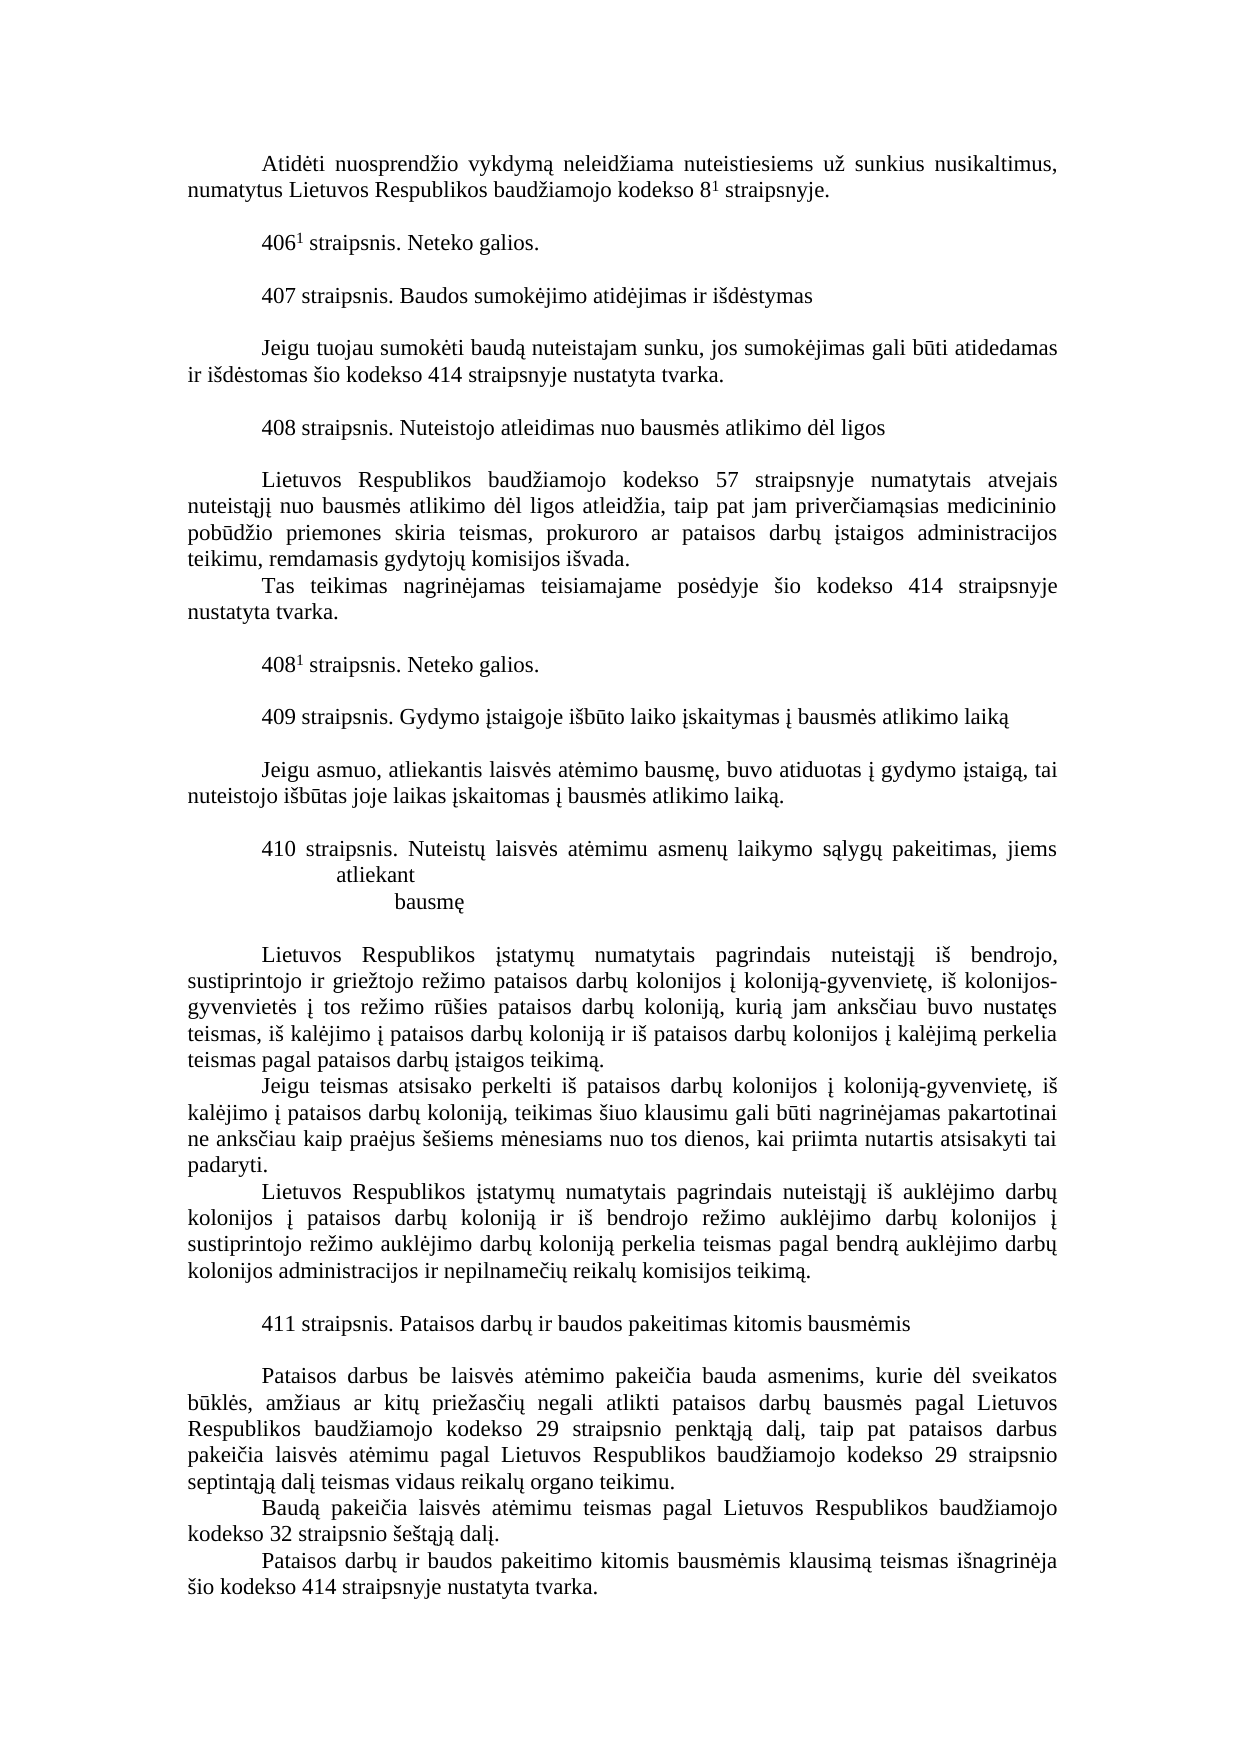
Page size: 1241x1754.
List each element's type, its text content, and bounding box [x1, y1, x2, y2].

text Lietuvos Respublikos įstatymų numatytais pagrindais nuteistąjį iš auklėjimo darbų kolonijos į pataisos darbų koloniją ir iš bendrojo režimo auklėjimo darbų kolonijos į sustiprintojo režimo auklėjimo darbų koloniją perkelia teismas pagal bendrą auklėjimo darbų kolonijos administracijos ir nepilnamečių reikalų komisijos teikimą. [187, 1178, 1059, 1283]
text 408 straipsnis. Nuteistojo atleidimas nuo bausmės atlikimo dėl ligos [187, 413, 1059, 440]
text Lietuvos Respublikos baudžiamojo kodekso 57 straipsnyje numatytais atvejais nuteistąjį nuo bausmės atlikimo dėl ligos atleidžia, taip pat jam priverčiamąsias medicininio pobūdžio priemones skiria teismas, prokuroro ar pataisos darbų įstaigos administracijos teikimu, remdamasis gydytojų komisijos išvada. [187, 466, 1059, 572]
text 409 straipsnis. Gydymo įstaigoje išbūto laiko įskaitymas į bausmės atlikimo laiką [187, 703, 1059, 730]
text Jeigu asmuo, atliekantis laisvės atėmimo bausmę, buvo atiduotas į gydymo įstaigą, tai nuteistojo išbūtas joje laikas įskaitomas į bausmės atlikimo laiką. [187, 756, 1059, 809]
text 4081 straipsnis. Neteko galios. [187, 651, 1059, 677]
text 407 straipsnis. Baudos sumokėjimo atidėjimas ir išdėstymas [187, 282, 1059, 308]
text 4061 straipsnis. Neteko galios. [187, 229, 1059, 255]
text 411 straipsnis. Pataisos darbų ir baudos pakeitimas kitomis bausmėmis [187, 1309, 1059, 1336]
text Baudą pakeičia laisvės atėmimu teismas pagal Lietuvos Respublikos baudžiamojo kodekso 32 straipsnio šeštąją dalį. [187, 1494, 1059, 1547]
text Jeigu teismas atsisako perkelti iš pataisos darbų kolonijos į koloniją-gyvenvietę, iš kalėjimo į pataisos darbų koloniją, teikimas šiuo klausimu gali būti nagrinėjamas pakartotinai ne anksčiau kaip praėjus šešiems mėnesiams nuo tos dienos, kai priimta nutartis atsisakyti tai padaryti. [187, 1072, 1059, 1178]
text Lietuvos Respublikos įstatymų numatytais pagrindais nuteistąjį iš bendrojo, sustiprintojo ir griežtojo režimo pataisos darbų kolonijos į koloniją-gyvenvietę, iš kolonijos-gyvenvietės į tos režimo rūšies pataisos darbų koloniją, kurią jam anksčiau buvo nustatęs teismas, iš kalėjimo į pataisos darbų koloniją ir iš pataisos darbų kolonijos į kalėjimą perkelia teismas pagal pataisos darbų įstaigos teikimą. [187, 941, 1059, 1072]
text Pataisos darbus be laisvės atėmimo pakeičia bauda asmenims, kurie dėl sveikatos būklės, amžiaus ar kitų priežasčių negali atlikti pataisos darbų bausmės pagal Lietuvos Respublikos baudžiamojo kodekso 29 straipsnio penktąją dalį, taip pat pataisos darbus pakeičia laisvės atėmimu pagal Lietuvos Respublikos baudžiamojo kodekso 29 straipsnio septintąją dalį teismas vidaus reikalų organo teikimu. [187, 1362, 1059, 1494]
text Tas teikimas nagrinėjamas teisiamajame posėdyje šio kodekso 414 straipsnyje nustatyta tvarka. [187, 572, 1059, 624]
text Atidėti nuosprendžio vykdymą neleidžiama nuteistiesiems už sunkius nusikaltimus, numatytus Lietuvos Respublikos baudžiamojo kodekso 81 straipsnyje. [187, 150, 1059, 203]
text Jeigu tuojau sumokėti baudą nuteistajam sunku, jos sumokėjimas gali būti atidedamas ir išdėstomas šio kodekso 414 straipsnyje nustatyta tvarka. [187, 334, 1059, 387]
text 410 straipsnis. Nuteistų laisvės atėmimu asmenų laikymo sąlygų pakeitimas, jiems atliekant [261, 835, 1059, 888]
text Pataisos darbų ir baudos pakeitimo kitomis bausmėmis klausimą teismas išnagrinėja šio kodekso 414 straipsnyje nustatyta tvarka. [187, 1547, 1059, 1599]
text bausmę [336, 888, 1059, 914]
